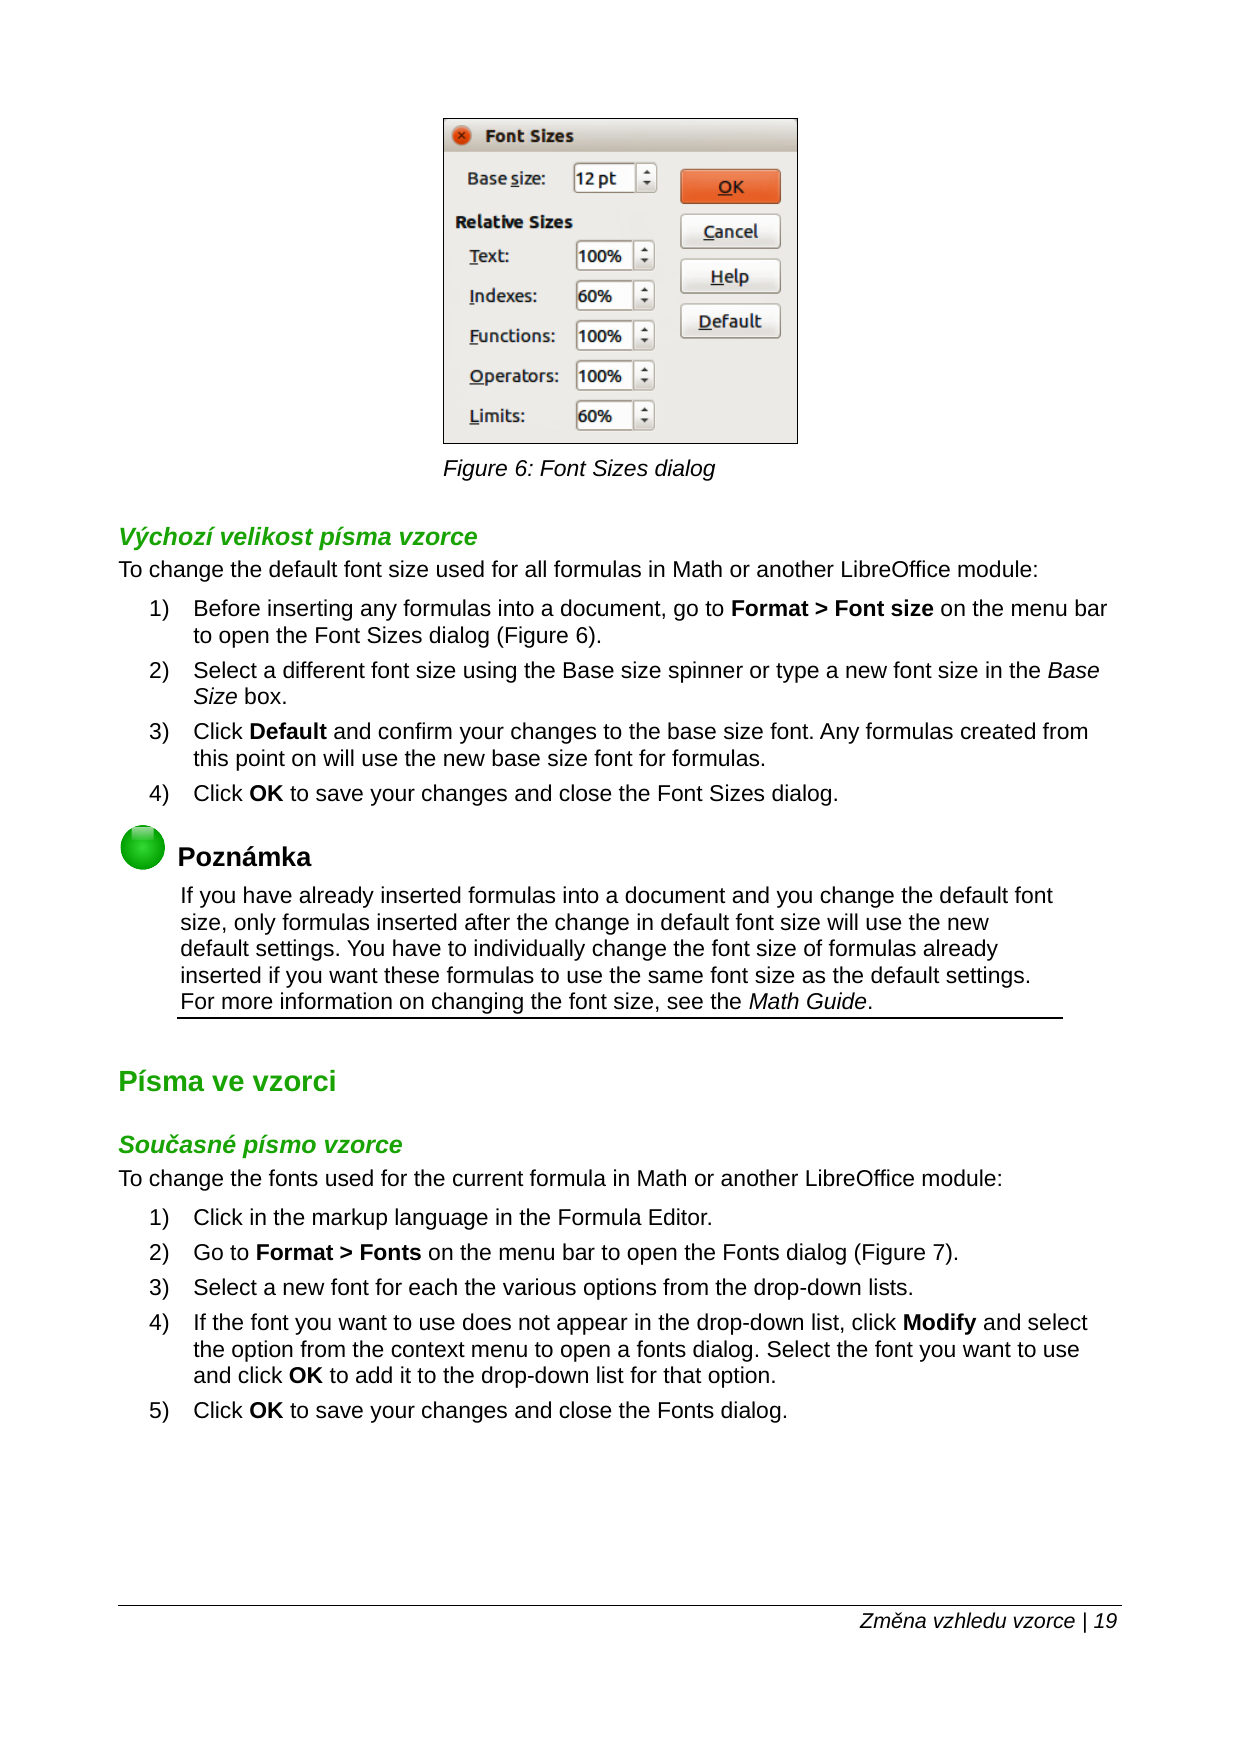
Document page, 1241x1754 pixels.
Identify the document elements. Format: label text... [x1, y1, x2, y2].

text If you have already inserted formulas into a document and you change the default font size, only formulas inserted after the change in default font size will use the new default settings. You have to individually change the font size of formulas already inserted if you want these formulas to use the same font size as the default settings. For more information on changing the font size, see the Math Guide. [177, 879, 1063, 1017]
list Before inserting any formulas into a document, go to Format > Font size on the menu bar to open the Font Sizes dialog (Figure 6). [169, 595, 1122, 648]
subtitle Poznámka [118, 823, 1122, 872]
text To change the fonts used for the current formula in Math or another LibreOffice module: [118, 1165, 1122, 1191]
list Click Default and confirm your changes to the base size font. Any formulas created from this point on will use the new base size font for formulas. [169, 718, 1122, 771]
list Go to Format > Fonts on the menu bar to open the Fonts dialog (Figure 7). [169, 1239, 1122, 1265]
text To change the default font size used for all formulas in Math or another LibreOffice module: [118, 556, 1122, 583]
picture [444, 119, 797, 443]
list Select a different font size using the Base size spinner or type a new font size in the Base Size box. [169, 657, 1122, 709]
subtitle Výchozí velikost písma vzorce [118, 522, 1122, 550]
text Figure 6: Font Sizes dialog [443, 455, 797, 482]
list Click in the markup language in the Formula Editor. [169, 1203, 1122, 1230]
subtitle Písma ve vzorci [118, 1064, 1122, 1098]
list Select a new font for each the various options from the drop-down lists. [169, 1274, 1122, 1300]
subtitle Současné písmo vzorce [118, 1130, 1122, 1159]
list Click OK to save your changes and close the Fonts dialog. [169, 1397, 1122, 1423]
list Click OK to save your changes and close the Font Sizes dialog. [169, 780, 1122, 806]
list If the font you want to use does not appear in the drop-down list, click Modify and select the option from the context menu to open a fonts dialog. Select the font you want to use and click OK to add it to the drop-down list for that option. [169, 1309, 1122, 1388]
